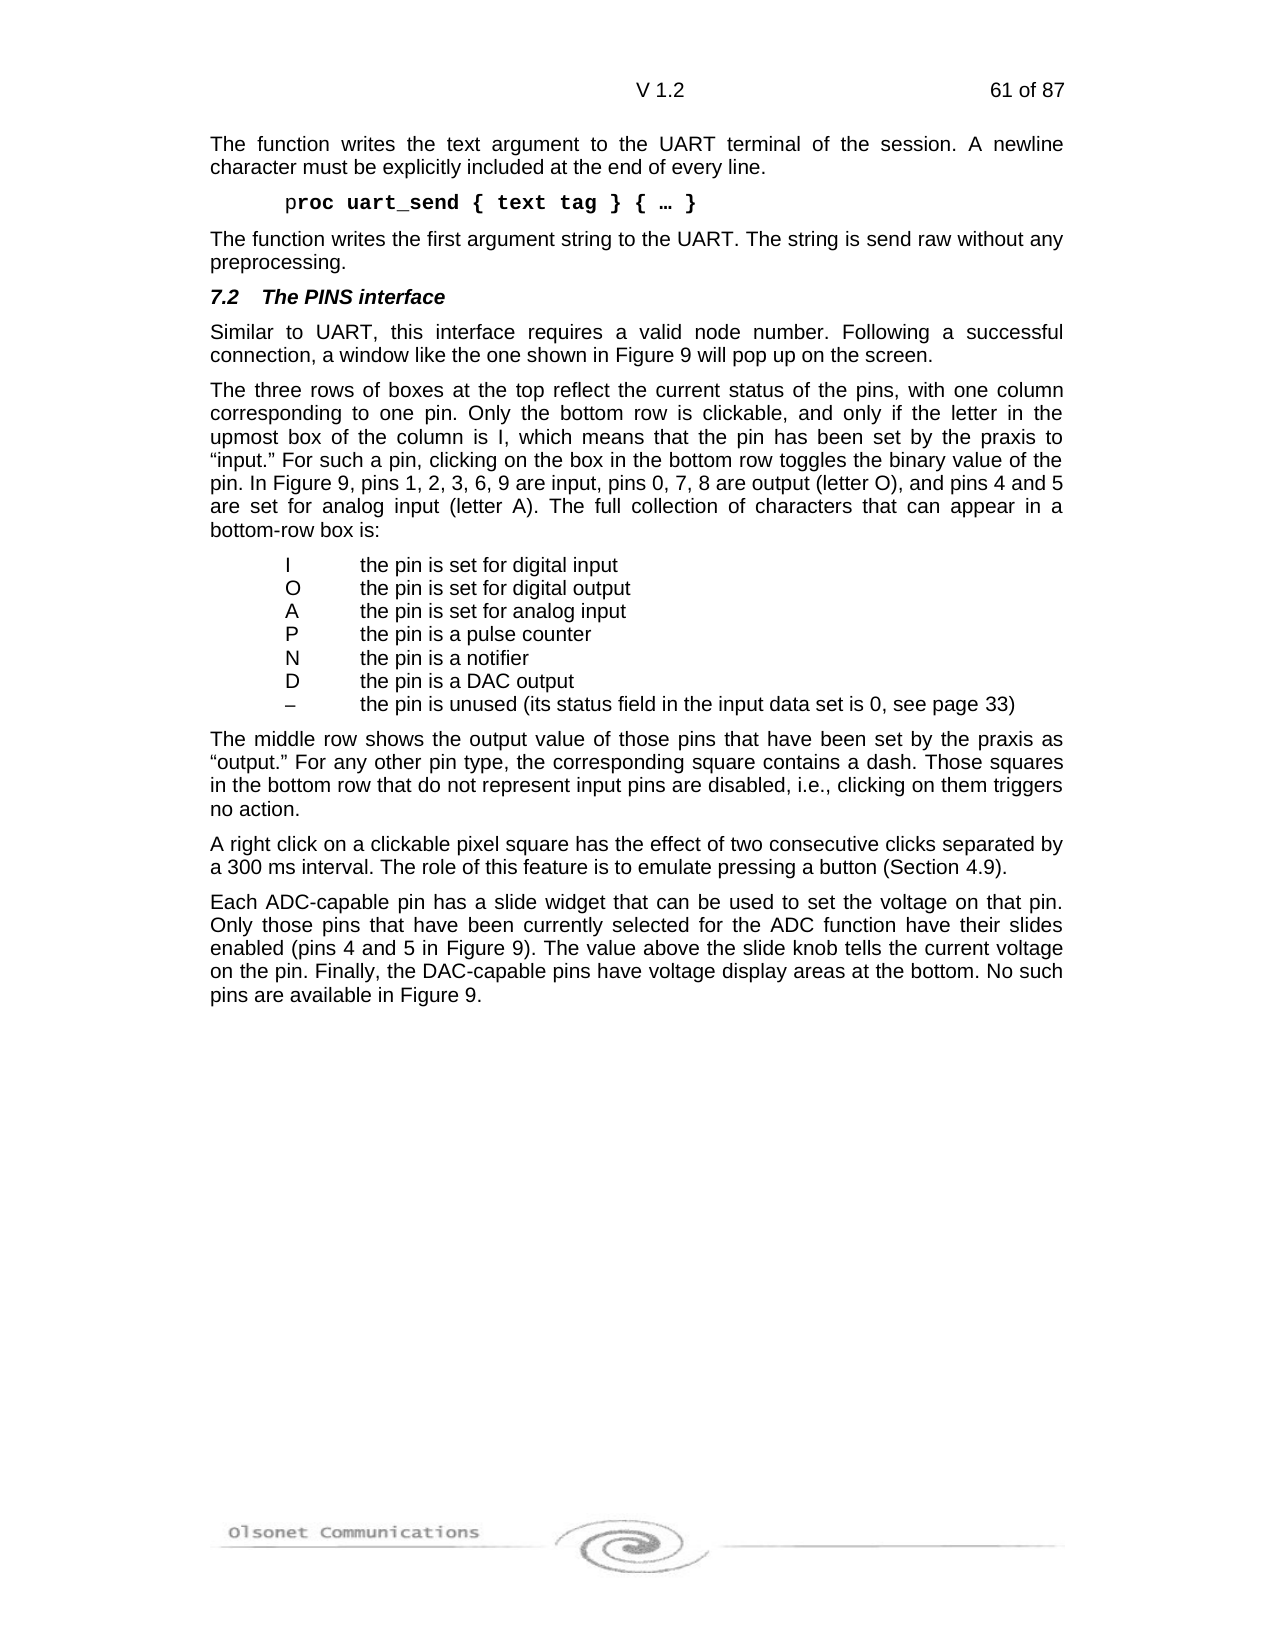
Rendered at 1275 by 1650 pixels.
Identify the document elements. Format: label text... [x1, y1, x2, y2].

picture [210, 1504, 1065, 1596]
text N the pin is a notifier [285, 646, 1065, 669]
text The three rows of boxes at the top reflect the current status of the pins, with one column corresponding to one pin. Only the bottom row is clickable, and only if the letter in the upmost box of the column is I, which means that the pin has been set by the praxis to “input.” For such a pin, clicking on the box in the bottom row toggles the binary value of the pin. In Figure 9, pins 1, 2, 3, 6, 9 are input, pins 0, 7, 8 are output (letter O), and pins 4 and 5 are set for analog input (letter A). The full collection of characters that can appear in a bottom-row box is: [210, 379, 1065, 541]
text P the pin is a pulse counter [285, 623, 1065, 646]
text Each ADC-capable pin has a slide widget that can be used to set the voltage on that pin. Only those pins that have been currently selected for the ADC function have their slides enabled (pins 4 and 5 in Figure 9). The value above the slide knob tells the current voltage on the pin. Finally, the DAC-capable pins have voltage display areas at the bottom. No such pins are available in Figure 9. [210, 890, 1065, 1007]
list the pin is unused (its status field in the input data set is 0, see page 33) [285, 692, 1065, 716]
text Similar to UART, this interface requires a valid node number. Following a successful connection, a window like the one shown in Figure 9 will pop up on the screen. [210, 321, 1065, 367]
text The middle row shows the output value of those pins that have been set by the praxis as “output.” For any other pin type, the corresponding square contains a dash. Those squares in the bottom row that do not represent input pins are disabled, i.e., clicking on them triggers no action. [210, 727, 1065, 820]
subtitle The PINS interface [210, 286, 1065, 309]
text O the pin is set for digital output [285, 576, 1065, 599]
text proc uart_send { text tag } { … } [210, 190, 1065, 216]
text I the pin is set for digital input [285, 553, 1065, 576]
text D the pin is a DAC output [285, 669, 1065, 692]
text A right click on a clickable pixel square has the effect of two consecutive clicks separated by a 300 ms interval. The role of this feature is to emulate pressing a button (Section 4.9). [210, 832, 1065, 879]
text A the pin is set for analog input [285, 599, 1065, 623]
text The function writes the text argument to the UART terminal of the session. A newline character must be explicitly included at the end of every line. [210, 132, 1065, 179]
text The function writes the first argument string to the UART. The string is send raw without any preprocessing. [210, 227, 1065, 274]
